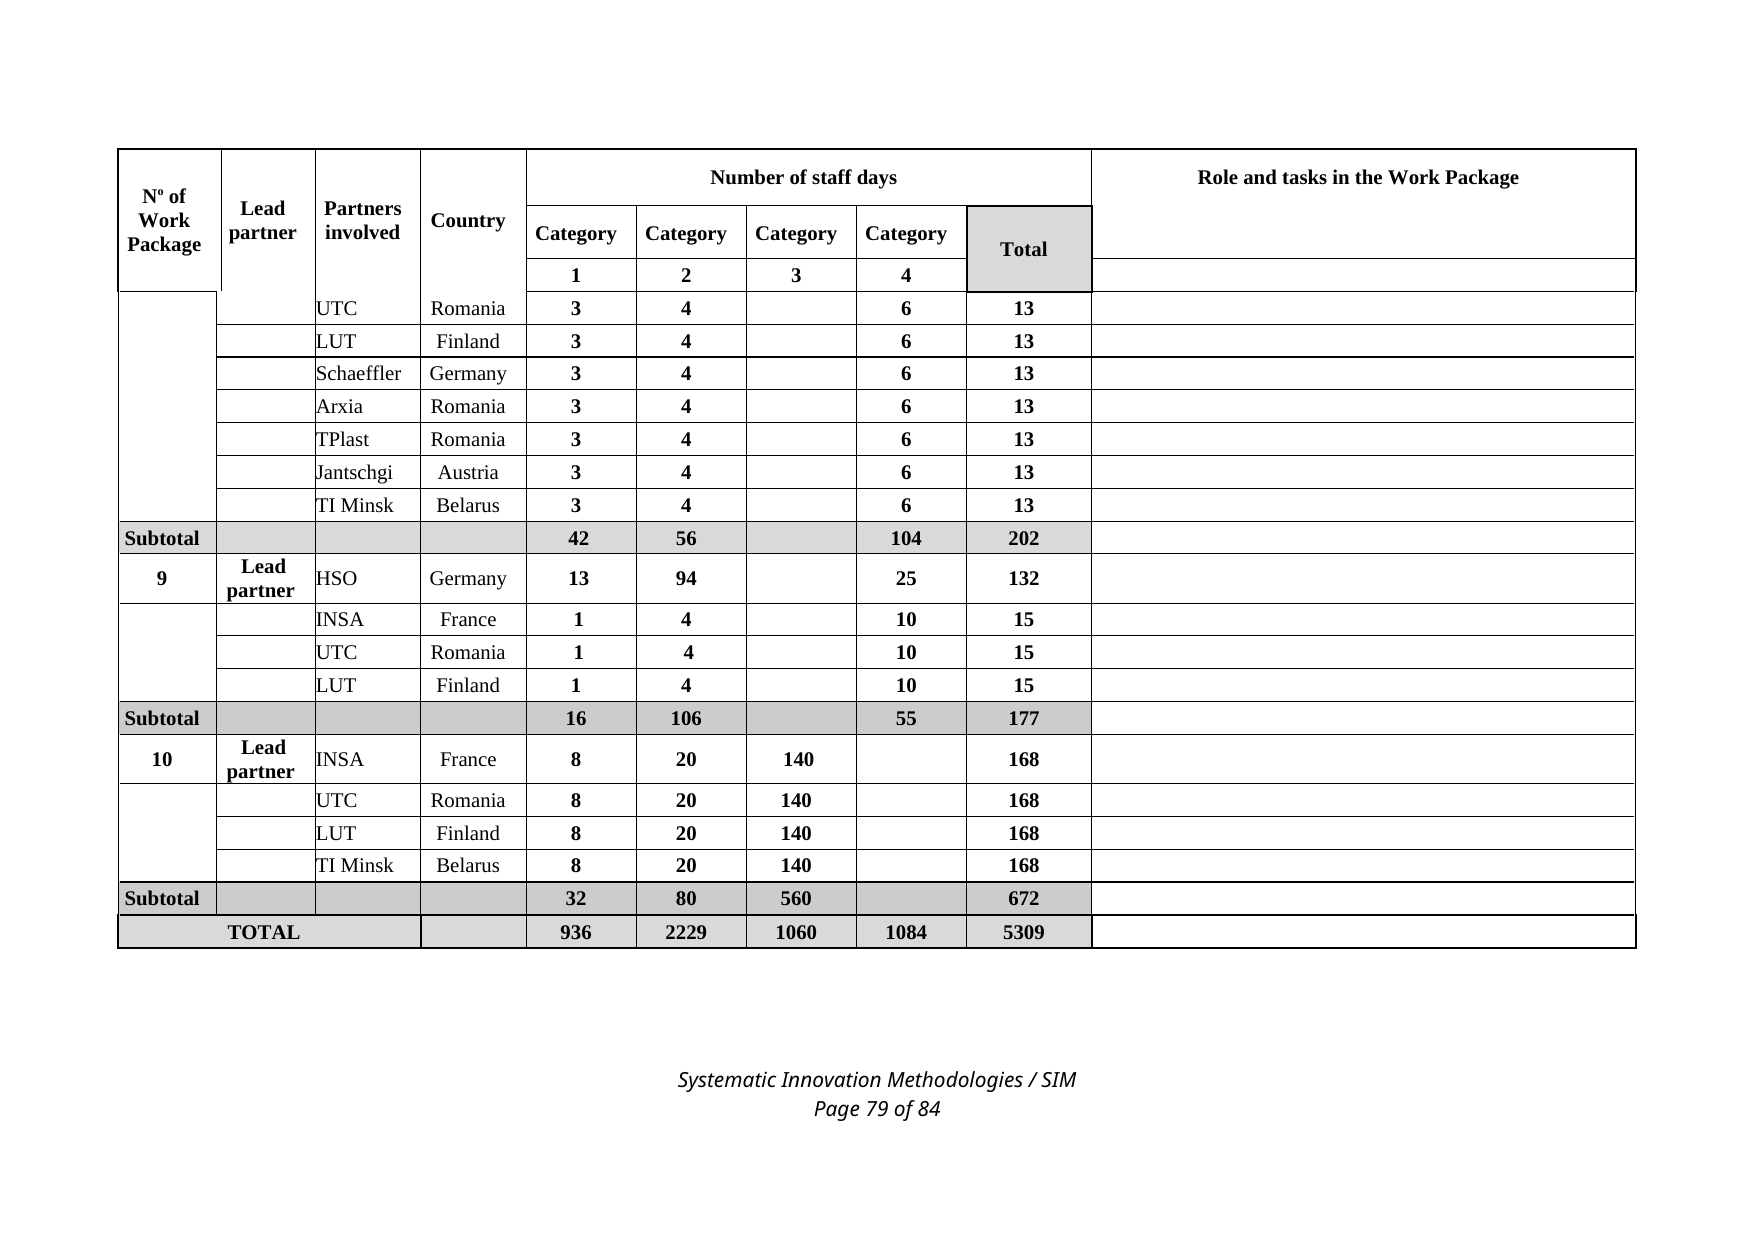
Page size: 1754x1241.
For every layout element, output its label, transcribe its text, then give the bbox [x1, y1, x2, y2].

table_cell 8 [527, 735, 636, 783]
table_cell 13 [967, 456, 1091, 488]
table_cell Romania [421, 423, 526, 455]
table_cell 1 [527, 259, 636, 291]
table_cell [1092, 521, 1635, 553]
table_cell 55 [857, 702, 966, 734]
table_cell France [421, 604, 526, 635]
table_cell INSA [316, 735, 420, 783]
table_cell 168 [967, 784, 1091, 816]
table_cell [217, 817, 315, 848]
table_cell Arxia [316, 390, 420, 422]
table_cell 13 [967, 293, 1091, 324]
table_cell 20 [637, 817, 746, 848]
table_cell [1092, 553, 1635, 602]
table_cell Belarus [421, 850, 526, 881]
table_cell 15 [967, 669, 1091, 701]
table_cell 140 [747, 735, 856, 783]
table_cell [747, 358, 856, 389]
table_cell 2 [637, 259, 746, 291]
table_cell 168 [967, 735, 1091, 783]
table_cell [747, 554, 856, 602]
table_cell 80 [637, 883, 746, 914]
table_cell [1092, 455, 1635, 488]
table_cell 9 [119, 554, 216, 602]
table_cell Category [637, 206, 746, 258]
table_cell [857, 883, 966, 914]
table_header No of Work Package [119, 150, 221, 291]
table_cell [421, 702, 526, 734]
table_cell Subtotal [119, 522, 216, 553]
table_cell [857, 784, 966, 816]
table_cell Finland [421, 817, 526, 848]
table_cell [747, 604, 856, 635]
table_cell 1 [527, 636, 636, 668]
table_cell 3 [527, 456, 636, 488]
table_cell 32 [527, 883, 636, 914]
table_cell 10 [857, 636, 966, 668]
table_cell 140 [747, 817, 856, 848]
table_cell 20 [637, 735, 746, 783]
table_cell 4 [637, 604, 746, 635]
table_cell [747, 292, 856, 324]
table_cell [217, 604, 315, 635]
table_cell [1092, 422, 1635, 455]
table_cell 1 [527, 669, 636, 701]
table_cell 104 [857, 522, 966, 553]
table_cell 13 [967, 390, 1091, 422]
table_cell Belarus [421, 489, 526, 521]
table_cell [421, 522, 526, 553]
table_cell 3 [527, 292, 636, 324]
table_cell [747, 390, 856, 422]
table_cell 4 [637, 292, 746, 324]
table_cell Finland [421, 325, 526, 356]
table_cell [1092, 701, 1635, 734]
table_cell TI Minsk [316, 489, 420, 521]
table_cell 202 [967, 522, 1091, 553]
table_cell 3 [527, 390, 636, 422]
table_cell [316, 883, 420, 914]
table_cell [217, 669, 315, 701]
table_cell 3 [747, 259, 856, 291]
table_cell TI Minsk [316, 850, 420, 881]
table_cell [217, 325, 315, 356]
table_cell 168 [967, 817, 1091, 848]
table_cell Category [527, 206, 636, 258]
table_cell 4 [637, 489, 746, 521]
table_cell 106 [637, 702, 746, 734]
table_cell 94 [637, 554, 746, 602]
table_cell 140 [747, 784, 856, 816]
table_cell [1092, 668, 1635, 701]
table_cell [119, 292, 216, 521]
table_cell Austria [421, 456, 526, 488]
table_cell 4 [637, 636, 746, 668]
table_cell [1092, 881, 1635, 914]
table_cell [747, 522, 856, 553]
table_cell 132 [967, 554, 1091, 602]
table_cell [422, 916, 526, 947]
table_cell [1092, 324, 1635, 356]
table_cell [747, 636, 856, 668]
table_cell 4 [637, 358, 746, 389]
table_cell [857, 817, 966, 848]
table_cell 2229 [637, 916, 746, 947]
table_cell [217, 291, 315, 324]
table_cell [747, 456, 856, 488]
table_cell HSO [316, 554, 420, 602]
table_cell 8 [527, 850, 636, 881]
table_cell [217, 522, 315, 553]
table_cell 56 [637, 522, 746, 553]
table_cell 20 [637, 850, 746, 881]
table_cell Germany [421, 554, 526, 602]
table_cell [119, 784, 216, 881]
table_cell [1092, 849, 1635, 881]
table_cell [857, 850, 966, 881]
table_cell [316, 702, 420, 734]
table_cell 4 [637, 390, 746, 422]
table_header Country [421, 150, 526, 291]
table_cell TOTAL [119, 915, 420, 947]
table_cell 936 [527, 916, 636, 947]
table_header Number of staff days [527, 150, 1091, 205]
table_cell [747, 702, 856, 734]
table_cell Romania [421, 291, 526, 324]
table_cell 140 [747, 850, 856, 881]
table_cell [217, 636, 315, 668]
table_cell 13 [967, 489, 1091, 521]
table_cell 6 [857, 489, 966, 521]
table_cell [747, 669, 856, 701]
table_cell [217, 456, 315, 488]
table_cell [217, 358, 315, 389]
table_cell [1092, 734, 1635, 783]
table_cell 20 [637, 784, 746, 816]
table_cell Category [857, 206, 966, 258]
table_cell 15 [967, 636, 1091, 668]
table_cell [1092, 783, 1635, 816]
table_cell Category [747, 206, 856, 258]
table_cell 8 [527, 817, 636, 848]
table_cell 177 [967, 702, 1091, 734]
table_cell [217, 850, 315, 881]
table_cell 4 [637, 669, 746, 701]
table_cell [1093, 914, 1635, 947]
table_cell [119, 604, 216, 701]
table_cell Lead partner [217, 554, 315, 602]
table_cell [217, 423, 315, 455]
table_cell Romania [421, 390, 526, 422]
table_cell 5309 [967, 916, 1091, 947]
table_cell 6 [857, 358, 966, 389]
table_cell TPlast [316, 423, 420, 455]
table_cell Jantschgi [316, 456, 420, 488]
table_cell [857, 735, 966, 783]
table_cell Subtotal [119, 882, 216, 914]
table_cell [747, 423, 856, 455]
table_cell Schaeffler [316, 358, 420, 389]
table_cell 3 [527, 358, 636, 389]
table_cell Romania [421, 636, 526, 668]
table_header Role and tasks in the Work Package [1092, 150, 1635, 205]
table_cell UTC [316, 291, 420, 324]
table_cell 42 [527, 522, 636, 553]
table_cell [217, 489, 315, 521]
table_cell [217, 390, 315, 422]
table_cell [217, 702, 315, 734]
table_cell 10 [119, 735, 216, 783]
table_cell 1 [527, 604, 636, 635]
table_cell Lead partner [217, 735, 315, 783]
table_cell [1092, 488, 1635, 521]
table_cell 6 [857, 456, 966, 488]
table_cell 13 [527, 554, 636, 602]
table_cell 6 [857, 423, 966, 455]
table_cell [1093, 205, 1635, 258]
table_cell [1092, 635, 1635, 668]
table_cell Total [968, 207, 1091, 291]
table_cell 3 [527, 489, 636, 521]
table_header Lead partner [222, 150, 315, 291]
table_cell 15 [967, 604, 1091, 635]
table_cell [316, 522, 420, 553]
table_cell 4 [857, 259, 966, 291]
table_cell LUT [316, 669, 420, 701]
table_cell 6 [857, 325, 966, 356]
table_cell 1084 [857, 916, 966, 947]
table_cell 4 [637, 456, 746, 488]
table_cell 560 [747, 883, 856, 914]
table_cell 3 [527, 423, 636, 455]
table_cell Germany [421, 358, 526, 389]
table_cell 4 [637, 423, 746, 455]
table_cell 8 [527, 784, 636, 816]
table_cell 16 [527, 702, 636, 734]
table_cell UTC [316, 784, 420, 816]
table_cell 672 [967, 883, 1091, 914]
table_cell Subtotal [119, 702, 216, 734]
table_cell UTC [316, 636, 420, 668]
table_cell LUT [316, 325, 420, 356]
table_cell [747, 325, 856, 356]
table_cell [1092, 389, 1635, 422]
table_cell 1060 [747, 916, 856, 947]
table_cell Romania [421, 784, 526, 816]
table_cell 13 [967, 325, 1091, 356]
table_cell 168 [967, 850, 1091, 881]
table_cell 4 [637, 325, 746, 356]
table_cell Finland [421, 669, 526, 701]
table_cell 6 [857, 292, 966, 324]
table_cell [747, 489, 856, 521]
table_cell [1092, 603, 1635, 635]
table_cell France [421, 735, 526, 783]
table_cell LUT [316, 817, 420, 848]
table_cell [421, 883, 526, 914]
table_header Partners involved [316, 150, 420, 291]
table_cell [217, 883, 315, 914]
table_cell 6 [857, 390, 966, 422]
table_cell 10 [857, 604, 966, 635]
table_cell [1092, 356, 1635, 389]
table_cell 25 [857, 554, 966, 602]
table_cell 10 [857, 669, 966, 701]
table_cell [217, 784, 315, 816]
table_cell [1092, 816, 1635, 848]
table_cell 3 [527, 325, 636, 356]
table_cell [1093, 259, 1635, 291]
table_cell INSA [316, 604, 420, 635]
table_cell [1092, 291, 1635, 324]
table_cell 13 [967, 423, 1091, 455]
table_cell 13 [967, 358, 1091, 389]
